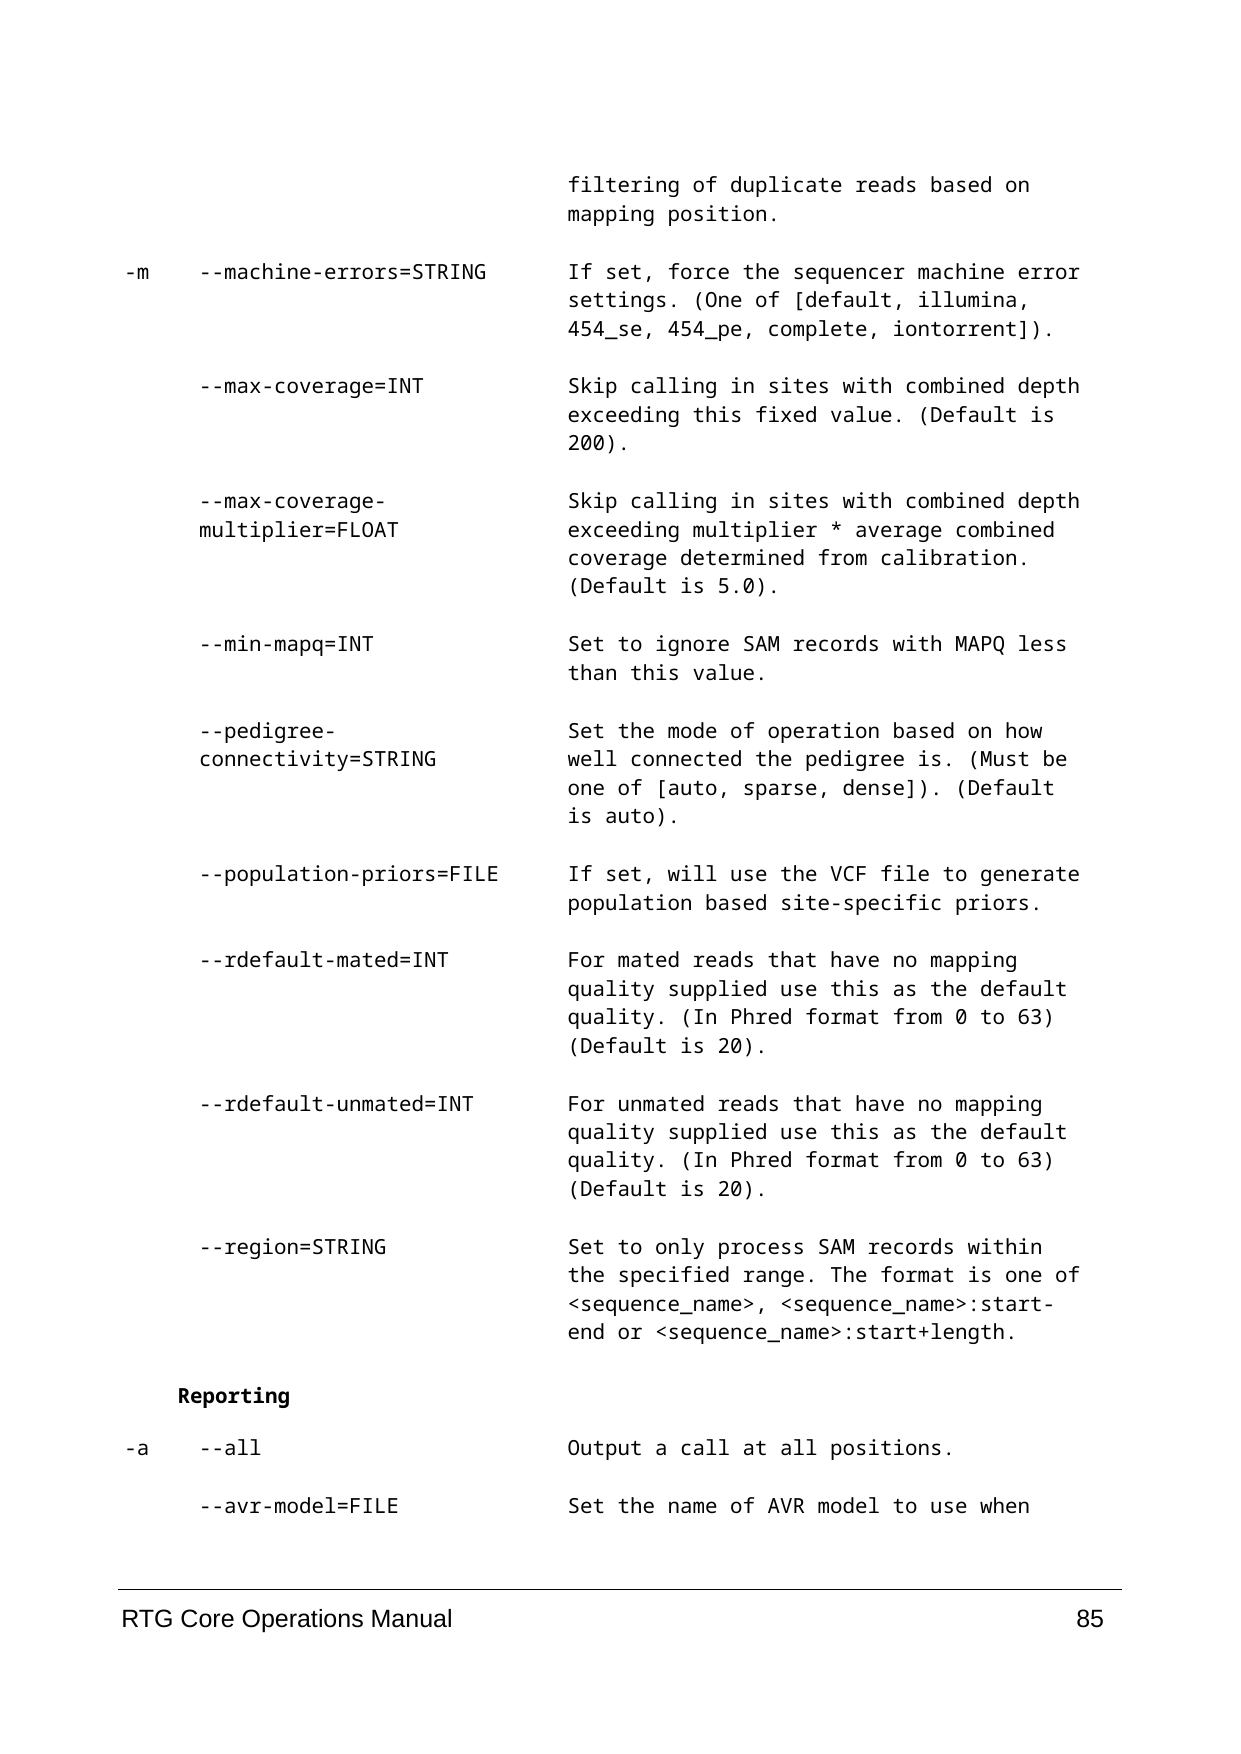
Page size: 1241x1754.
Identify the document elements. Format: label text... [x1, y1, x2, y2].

table_cell [118, 1077, 193, 1220]
table_cell [118, 1479, 193, 1537]
table_cell Set the mode of operation based on how well connected the pedigree is. (Must be one of [auto, sparse, dense]). (Default is auto). [561, 704, 1093, 847]
table_header Output a call at all positions. [561, 1421, 1093, 1479]
table_cell --rdefault-mated=INT [193, 934, 561, 1077]
table_cell --avr-model=FILE [193, 1479, 561, 1537]
table_cell [118, 1220, 193, 1363]
table_cell --min-mapq=INT [193, 618, 561, 704]
table_cell [118, 848, 193, 934]
table_cell [118, 618, 193, 704]
table_cell --population-priors=FILE [193, 848, 561, 934]
table_cell --region=STRING [193, 1220, 561, 1363]
table_cell Set to only process SAM records within the specified range. The format is one of <sequence_name>, <sequence_name>:start-end or <sequence_name>:start+length. [561, 1220, 1093, 1363]
table_cell [118, 934, 193, 1077]
table_cell filtering of duplicate reads based on mapping position. [561, 159, 1093, 245]
table_cell --rdefault-unmated=INT [193, 1077, 561, 1220]
table_cell [118, 704, 193, 847]
table_cell [118, 475, 193, 618]
table_cell --pedigree-connectivity=STRING [193, 704, 561, 847]
table_cell [118, 360, 193, 474]
table_cell For unmated reads that have no mapping quality supplied use this as the default quality. (In Phred format from 0 to 63) (Default is 20). [561, 1077, 1093, 1220]
table_cell -m [118, 245, 193, 360]
table_cell --max-coverage=INT [193, 360, 561, 474]
table_cell --max-coverage-multiplier=FLOAT [193, 475, 561, 618]
table_cell For mated reads that have no mapping quality supplied use this as the default quality. (In Phred format from 0 to 63) (Default is 20). [561, 934, 1093, 1077]
table_cell --machine-errors=STRING [193, 245, 561, 360]
table_header -a [118, 1421, 193, 1479]
table_header --all [193, 1421, 561, 1479]
table_cell [118, 159, 193, 245]
table_cell If set, force the sequencer machine error settings. (One of [default, illumina, 454_se, 454_pe, complete, iontorrent]). [561, 245, 1093, 360]
table_cell Skip calling in sites with combined depth exceeding multiplier * average combined coverage determined from calibration. (Default is 5.0). [561, 475, 1093, 618]
table_cell Set to ignore SAM records with MAPQ less than this value. [561, 618, 1093, 704]
table_cell [193, 159, 561, 245]
table_cell Skip calling in sites with combined depth exceeding this fixed value. (Default is 200). [561, 360, 1093, 474]
table_cell If set, will use the VCF file to generate population based site-specific priors. [561, 848, 1093, 934]
text Reporting [177, 1381, 1122, 1409]
table_cell Set the name of AVR model to use when [561, 1479, 1093, 1537]
